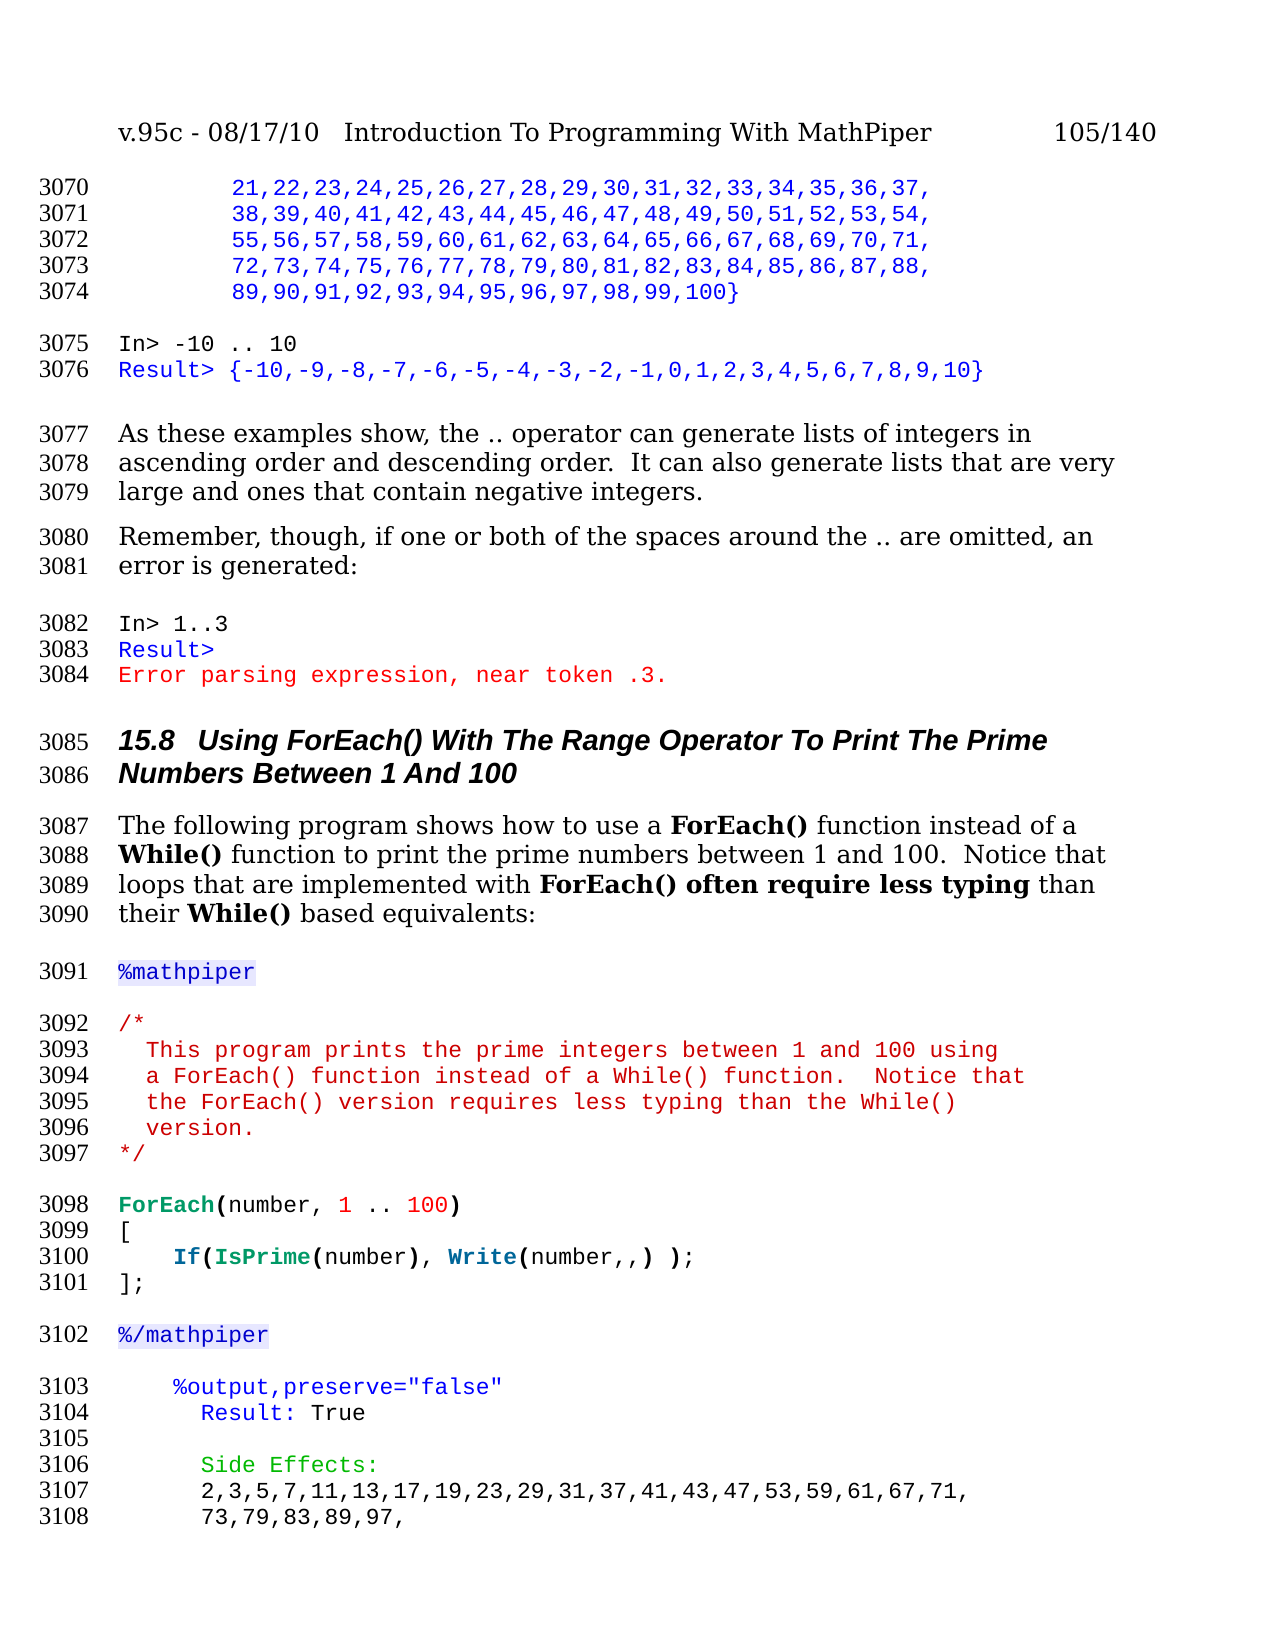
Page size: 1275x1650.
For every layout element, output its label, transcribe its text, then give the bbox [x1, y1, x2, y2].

text 38,39,40,41,42,43,44,45,46,47,48,49,50,51,52,53,54, [231, 203, 1157, 229]
text In> 1..3 [118, 612, 1157, 638]
text If(IsPrime(number), Write(number,,) ); [118, 1246, 1157, 1272]
text Result> [118, 638, 1157, 664]
text The following program shows how to use a ForEach() function instead of a While() function to print the prime numbers between 1 and 100. Notice that loops that are implemented with ForEach() often require less typing than their While() based equivalents: [118, 811, 1157, 928]
text */ [118, 1142, 1157, 1168]
text This program prints the prime integers between 1 and 100 using [118, 1038, 1157, 1064]
text the ForEach() version requires less typing than the While() [118, 1090, 1157, 1116]
text 2,3,5,7,11,13,17,19,23,29,31,37,41,43,47,53,59,61,67,71, [118, 1479, 1157, 1505]
text %mathpiper [118, 960, 1157, 986]
text %/mathpiper [118, 1323, 1157, 1349]
text Side Effects: [118, 1453, 1157, 1479]
text ]; [118, 1272, 1157, 1297]
text Result> {-10,-9,-8,-7,-6,-5,-4,-3,-2,-1,0,1,2,3,4,5,6,7,8,9,10} [118, 358, 1157, 384]
text version. [118, 1116, 1157, 1142]
text /* [118, 1012, 1157, 1038]
text %output,preserve="false" [118, 1375, 1157, 1401]
text a ForEach() function instead of a While() function. Notice that [118, 1064, 1157, 1090]
text Error parsing expression, near token .3. [118, 664, 1157, 690]
text 89,90,91,92,93,94,95,96,97,98,99,100} [231, 281, 1157, 306]
text 72,73,74,75,76,77,78,79,80,81,82,83,84,85,86,87,88, [231, 254, 1157, 281]
text 21,22,23,24,25,26,27,28,29,30,31,32,33,34,35,36,37, [231, 177, 1157, 203]
text [ [118, 1220, 1157, 1246]
text Result: True [118, 1401, 1157, 1427]
text 73,79,83,89,97, [118, 1505, 1157, 1531]
text In> -10 .. 10 [118, 332, 1157, 358]
text As these examples show, the .. operator can generate lists of integers in ascending order and descending order. It can also generate lists that are very large and ones that contain negative integers. [118, 419, 1157, 507]
text 55,56,57,58,59,60,61,62,63,64,65,66,67,68,69,70,71, [231, 229, 1157, 254]
text Remember, though, if one or both of the spaces around the .. are omitted, an error is generated: [118, 522, 1157, 580]
subtitle Using ForEach() With The Range Operator To Print The Prime Numbers Between 1 And 100 [118, 723, 1157, 790]
text ForEach(number, 1 .. 100) [118, 1194, 1157, 1220]
